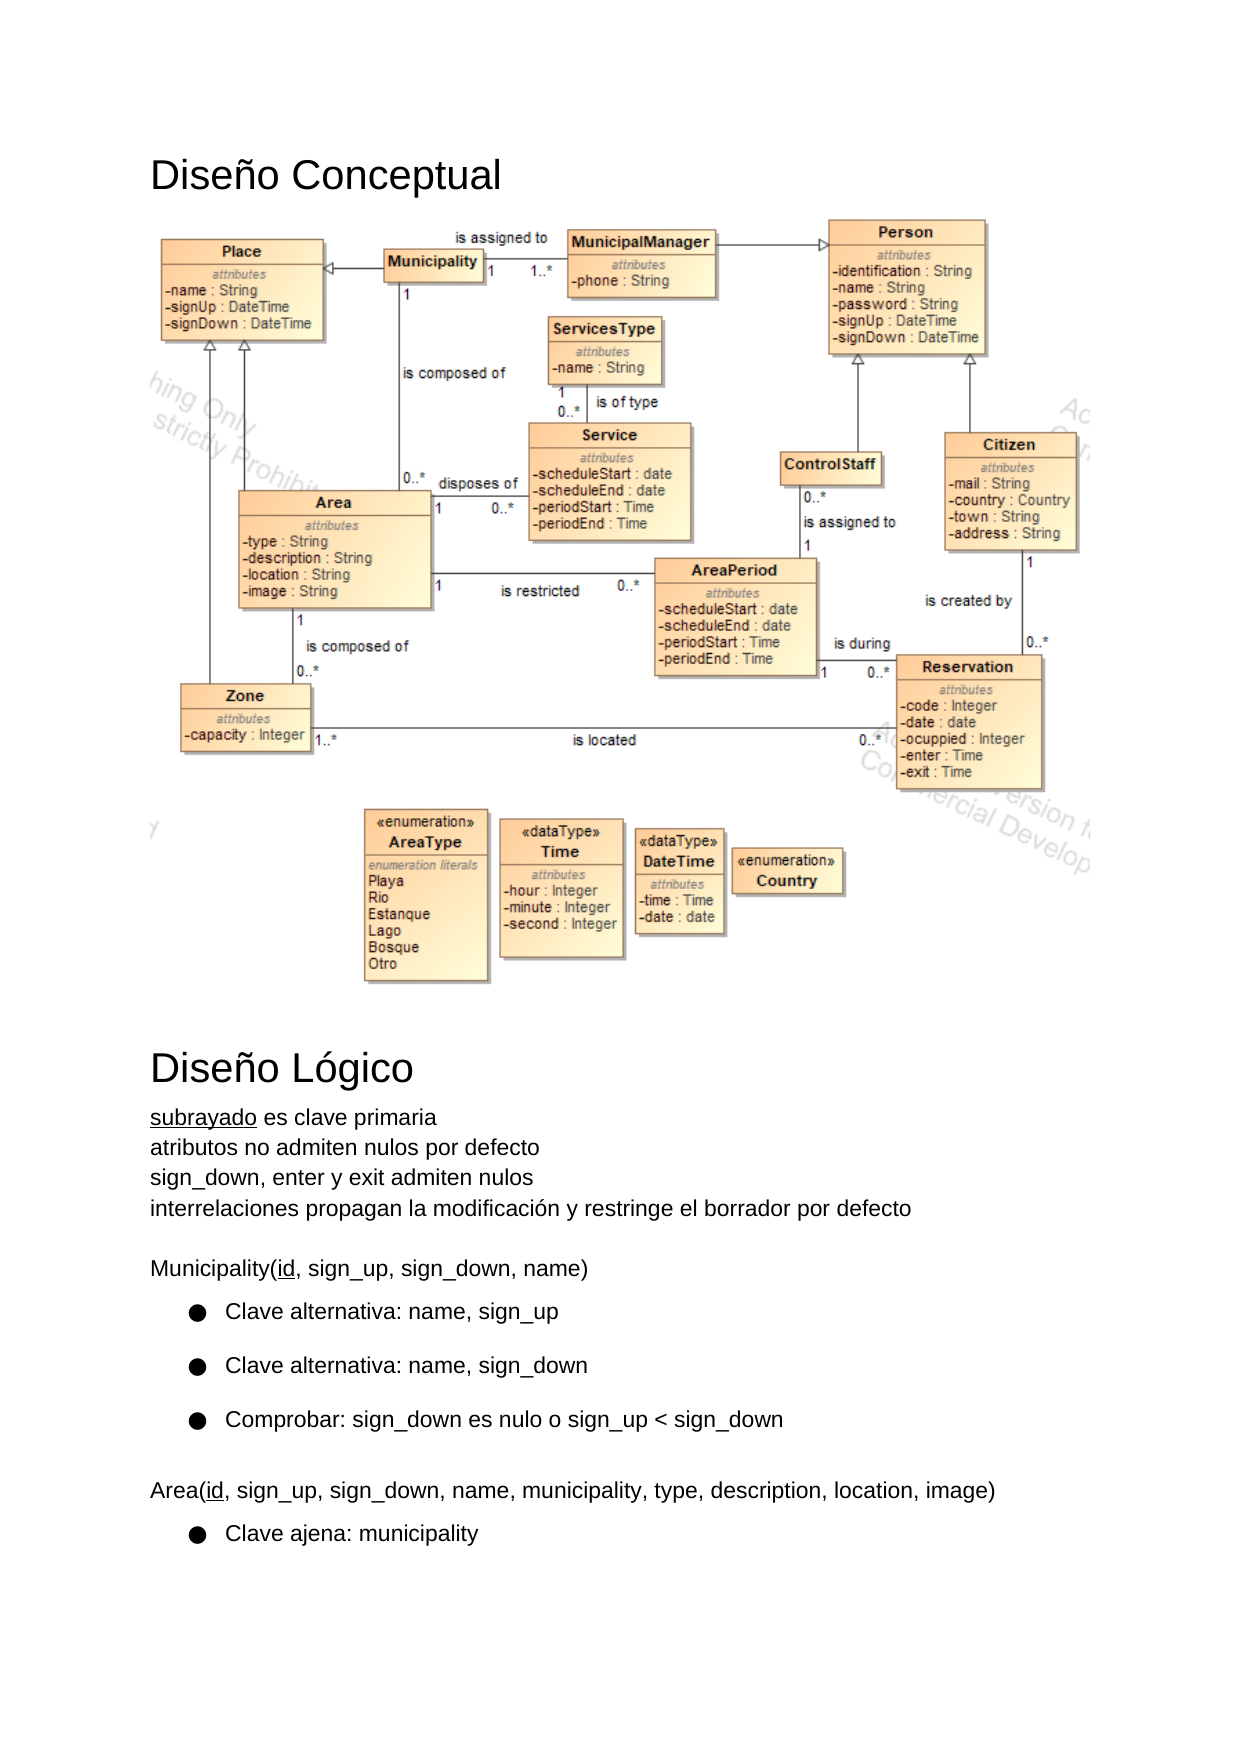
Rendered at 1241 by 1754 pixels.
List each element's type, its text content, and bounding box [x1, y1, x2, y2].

text Municipality(id, sign_up, sign_down, name) [150, 1255, 1090, 1281]
subtitle Diseño Conceptual [150, 150, 1090, 198]
picture [150, 210, 1091, 998]
text interrelaciones propagan la modificación y restringe el borrador por defecto [150, 1194, 1090, 1221]
text atributos no admiten nulos por defecto [150, 1134, 1090, 1160]
text subrayado es clave primaria [150, 1104, 1090, 1130]
list Clave ajena: municipality [187, 1507, 1090, 1554]
text sign_down, enter y exit admiten nulos [150, 1164, 1090, 1191]
subtitle Diseño Lógico [150, 1043, 1090, 1091]
list Comprobar: sign_down es nulo o sign_up < sign_down [187, 1393, 1090, 1440]
text Area(id, sign_up, sign_down, name, municipality, type, description, location, image) [150, 1477, 1090, 1503]
list Clave alternativa: name, sign_down [187, 1339, 1090, 1386]
list Clave alternativa: name, sign_up [187, 1285, 1090, 1332]
